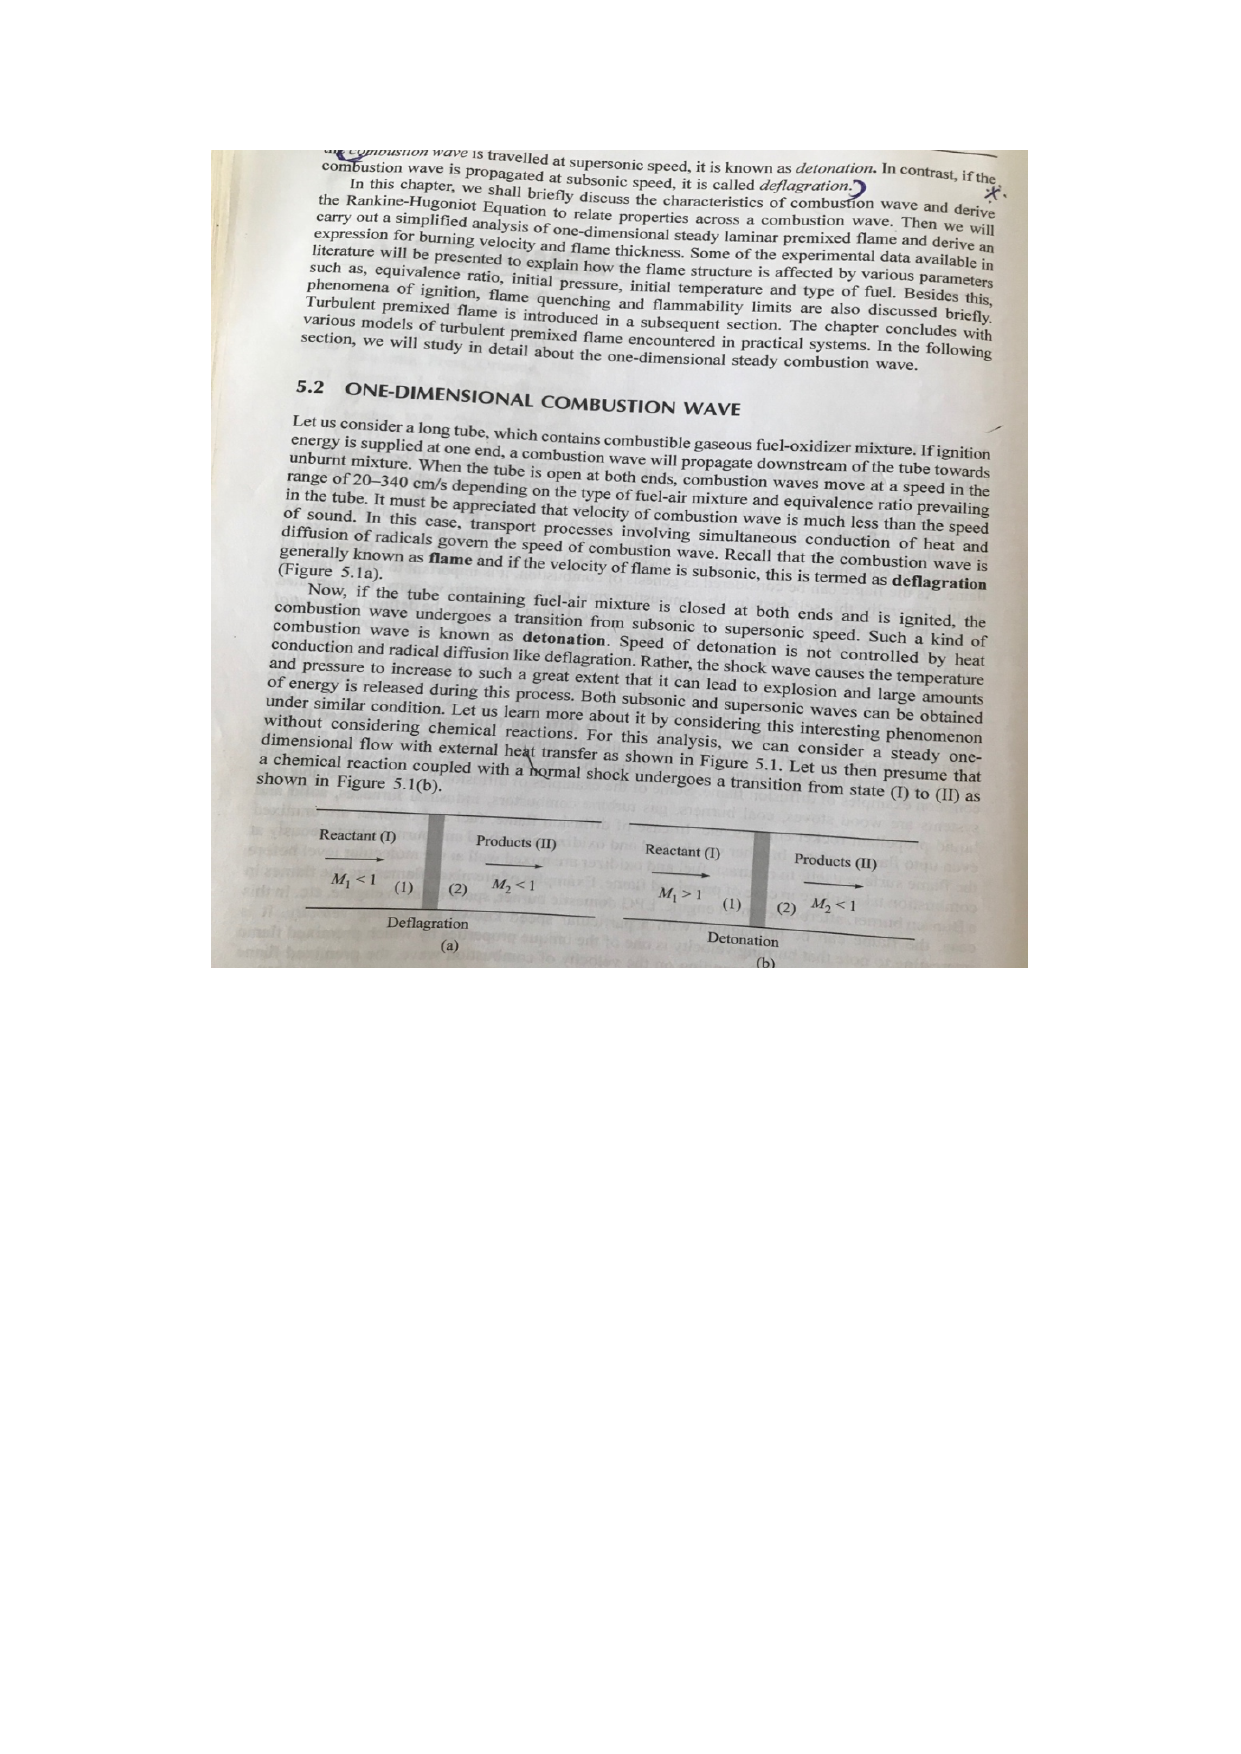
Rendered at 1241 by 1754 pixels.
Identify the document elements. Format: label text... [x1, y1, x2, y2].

text f1 [150, 968, 1090, 1184]
picture [211, 150, 1027, 968]
